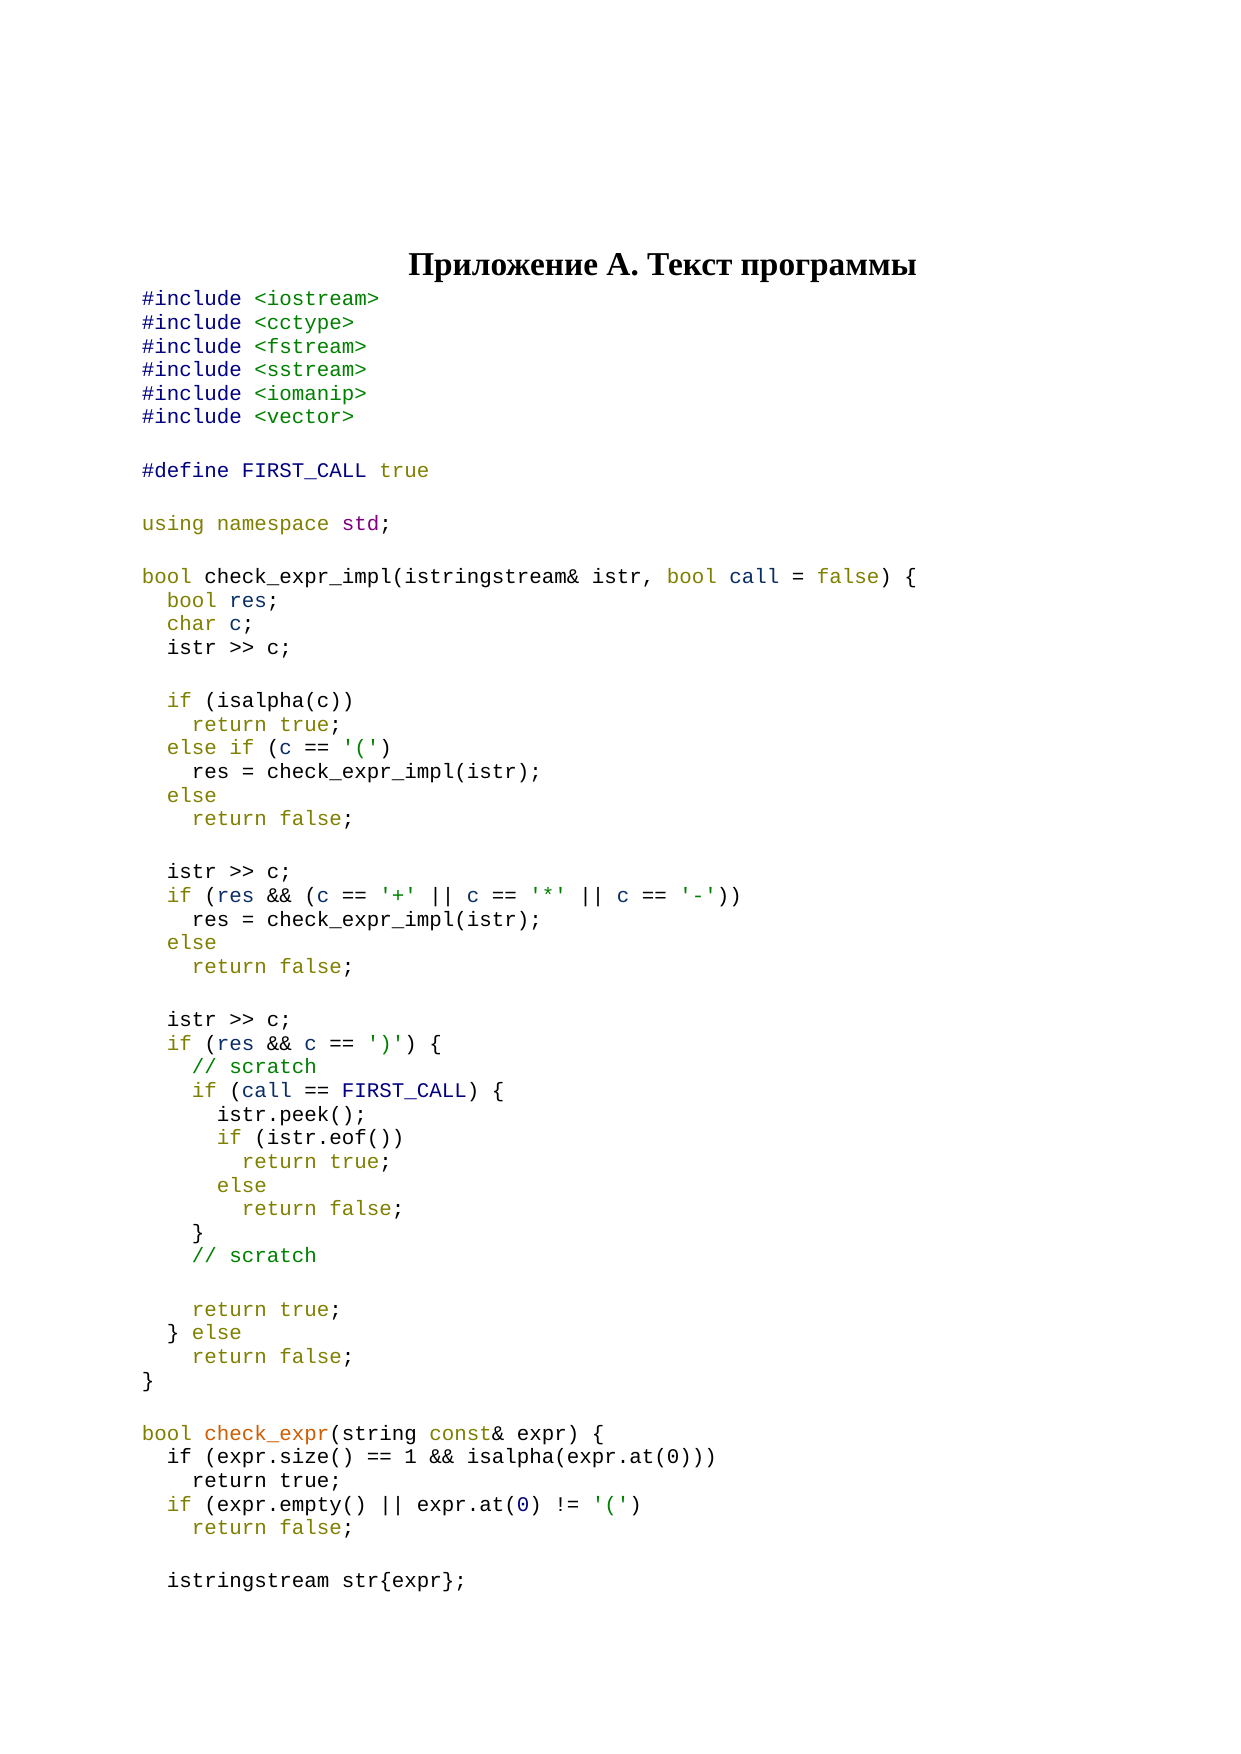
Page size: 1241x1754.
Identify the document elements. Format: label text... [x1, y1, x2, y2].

text istr >> c; [142, 637, 1183, 661]
text } else [142, 1322, 1183, 1346]
text // scratch [142, 1246, 1183, 1269]
text if (istr.eof()) [142, 1127, 1183, 1151]
text return true; [142, 1299, 1183, 1322]
text if (expr.empty() || expr.at(0) != '(') [142, 1494, 1183, 1517]
text if (res && c == ')') { [142, 1033, 1183, 1056]
text #include <iostream> [142, 288, 1183, 312]
text return true; [142, 1470, 1183, 1494]
subtitle Приложение A. Текст программы [142, 244, 1183, 282]
text bool check_expr_impl(istringstream& istr, bool call = false) { [142, 566, 1183, 589]
text else [142, 1174, 1183, 1198]
text else [142, 784, 1183, 808]
text return false; [142, 808, 1183, 832]
text bool res; [142, 589, 1183, 613]
text else if (c == '(') [142, 737, 1183, 761]
text istringstream str{expr}; [142, 1570, 1183, 1594]
text return false; [142, 1198, 1183, 1222]
text bool check_expr(string const& expr) { [142, 1423, 1183, 1446]
text if (expr.size() == 1 && isalpha(expr.at(0))) [142, 1446, 1183, 1470]
text return false; [142, 1346, 1183, 1369]
text if (call == FIRST_CALL) { [142, 1080, 1183, 1104]
text istr >> c; [142, 861, 1183, 885]
text #include <vector> [142, 407, 1183, 430]
text res = check_expr_impl(istr); [142, 909, 1183, 932]
text istr.peek(); [142, 1104, 1183, 1127]
text // scratch [142, 1056, 1183, 1080]
text #include <sstream> [142, 359, 1183, 383]
text return true; [142, 1151, 1183, 1174]
text #include <cctype> [142, 312, 1183, 336]
text return true; [142, 714, 1183, 737]
text #include <fstream> [142, 336, 1183, 359]
text using namespace std; [142, 513, 1183, 536]
text return false; [142, 1517, 1183, 1541]
text #define FIRST_CALL true [142, 460, 1183, 483]
text istr >> c; [142, 1009, 1183, 1033]
text char c; [142, 613, 1183, 637]
text } [142, 1369, 1183, 1393]
text return false; [142, 956, 1183, 979]
text res = check_expr_impl(istr); [142, 761, 1183, 784]
text } [142, 1222, 1183, 1246]
text #include <iomanip> [142, 383, 1183, 407]
text if (isalpha(c)) [142, 690, 1183, 714]
text else [142, 932, 1183, 956]
text if (res && (c == '+' || c == '*' || c == '-')) [142, 885, 1183, 909]
